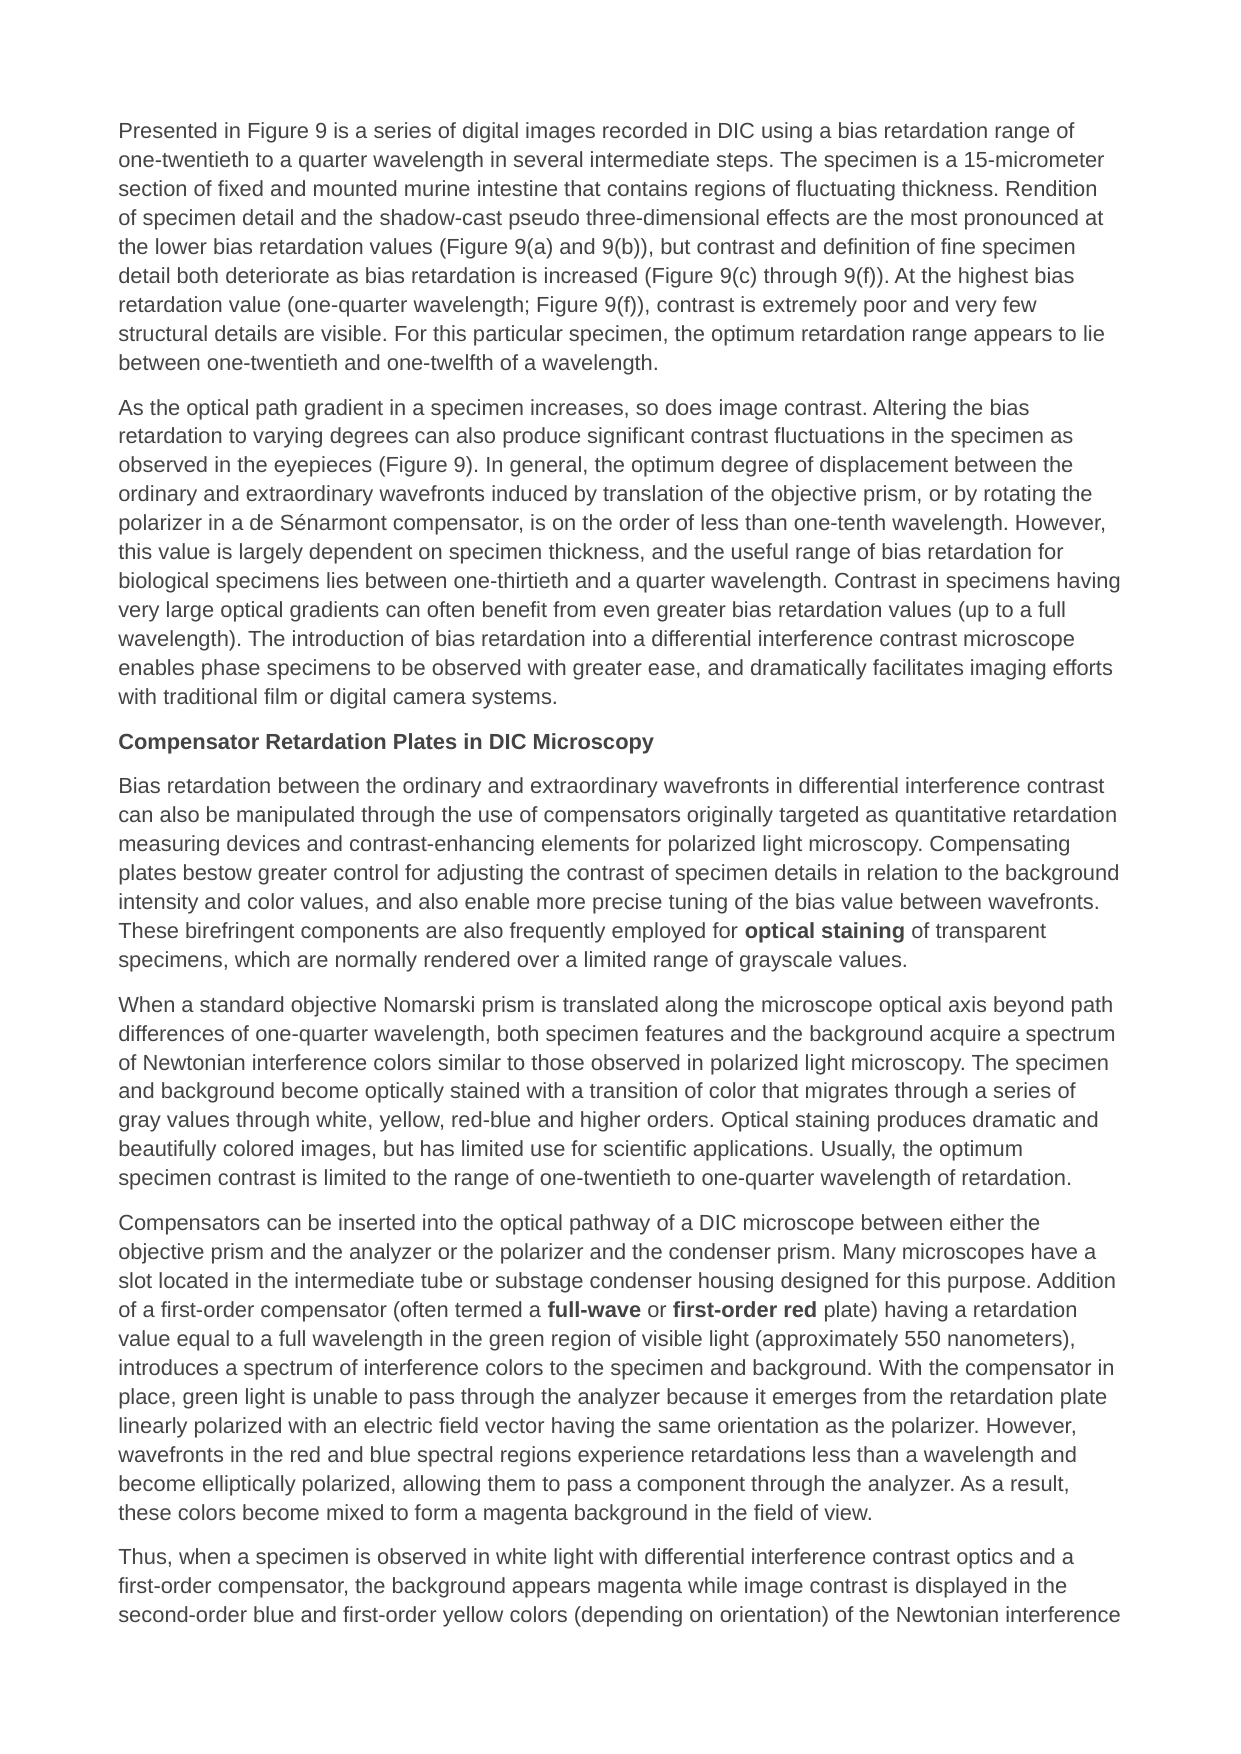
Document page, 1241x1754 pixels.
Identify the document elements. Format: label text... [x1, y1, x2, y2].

text As the optical path gradient in a specimen increases, so does image contrast. Altering the bias retardation to varying degrees can also produce significant contrast fluctuations in the specimen as observed in the eyepieces (Figure 9). In general, the optimum degree of displacement between the ordinary and extraordinary wavefronts induced by translation of the objective prism, or by rotating the polarizer in a de Sénarmont compensator, is on the order of less than one-tenth wavelength. However, this value is largely dependent on specimen thickness, and the useful range of bias retardation for biological specimens lies between one-thirtieth and a quarter wavelength. Contrast in specimens having very large optical gradients can often benefit from even greater bias retardation values (up to a full wavelength). The introduction of bias retardation into a differential interference contrast microscope enables phase specimens to be observed with greater ease, and dramatically facilitates imaging efforts with traditional film or digital camera systems. [118, 394, 1122, 709]
text Compensators can be inserted into the optical pathway of a DIC microscope between either the objective prism and the analyzer or the polarizer and the condenser prism. Many microscopes have a slot located in the intermediate tube or substage condenser housing designed for this purpose. Addition of a first-order compensator (often termed a full-wave or first-order red plate) having a retardation value equal to a full wavelength in the green region of visible light (approximately 550 nanometers), introduces a spectrum of interference colors to the specimen and background. With the compensator in place, green light is unable to pass through the analyzer because it emerges from the retardation plate linearly polarized with an electric field vector having the same orientation as the polarizer. However, wavefronts in the red and blue spectral regions experience retardations less than a wavelength and become elliptically polarized, allowing them to pass a component through the analyzer. As a result, these colors become mixed to form a magenta background in the field of view. [118, 1210, 1122, 1524]
text When a standard objective Nomarski prism is translated along the microscope optical axis beyond path differences of one-quarter wavelength, both specimen features and the background acquire a spectrum of Newtonian interference colors similar to those observed in polarized light microscopy. The specimen and background become optically stained with a transition of color that migrates through a series of gray values through white, yellow, red-blue and higher orders. Optical staining produces dramatic and beautifully colored images, but has limited use for scientific applications. Usually, the optimum specimen contrast is limited to the range of one-twentieth to one-quarter wavelength of retardation. [118, 991, 1122, 1190]
text Presented in Figure 9 is a series of digital images recorded in DIC using a bias retardation range of one-twentieth to a quarter wavelength in several intermediate steps. The specimen is a 15-micrometer section of fixed and mounted murine intestine that contains regions of fluctuating thickness. Rendition of specimen detail and the shadow-cast pseudo three-dimensional effects are the most pronounced at the lower bias retardation values (Figure 9(a) and 9(b)), but contrast and definition of fine specimen detail both deteriorate as bias retardation is increased (Figure 9(c) through 9(f)). At the highest bias retardation value (one-quarter wavelength; Figure 9(f)), contrast is extremely poor and very few structural details are visible. For this particular specimen, the optimum retardation range appears to lie between one-twentieth and one-twelfth of a wavelength. [118, 118, 1122, 375]
text Thus, when a specimen is observed in white light with differential interference contrast optics and a first-order compensator, the background appears magenta while image contrast is displayed in the second-order blue and first-order yellow colors (depending on orientation) of the Newtonian interference [118, 1544, 1122, 1627]
text Compensator Retardation Plates in DIC Microscopy [118, 728, 1122, 754]
text Bias retardation between the ordinary and extraordinary wavefronts in differential interference contrast can also be manipulated through the use of compensators originally targeted as quantitative retardation measuring devices and contrast-enhancing elements for polarized light microscopy. Compensating plates bestow greater control for adjusting the contrast of specimen details in relation to the background intensity and color values, and also enable more precise tuning of the bias value between wavefronts. These birefringent components are also frequently employed for optical staining of transparent specimens, which are normally rendered over a limited range of grayscale values. [118, 773, 1122, 972]
